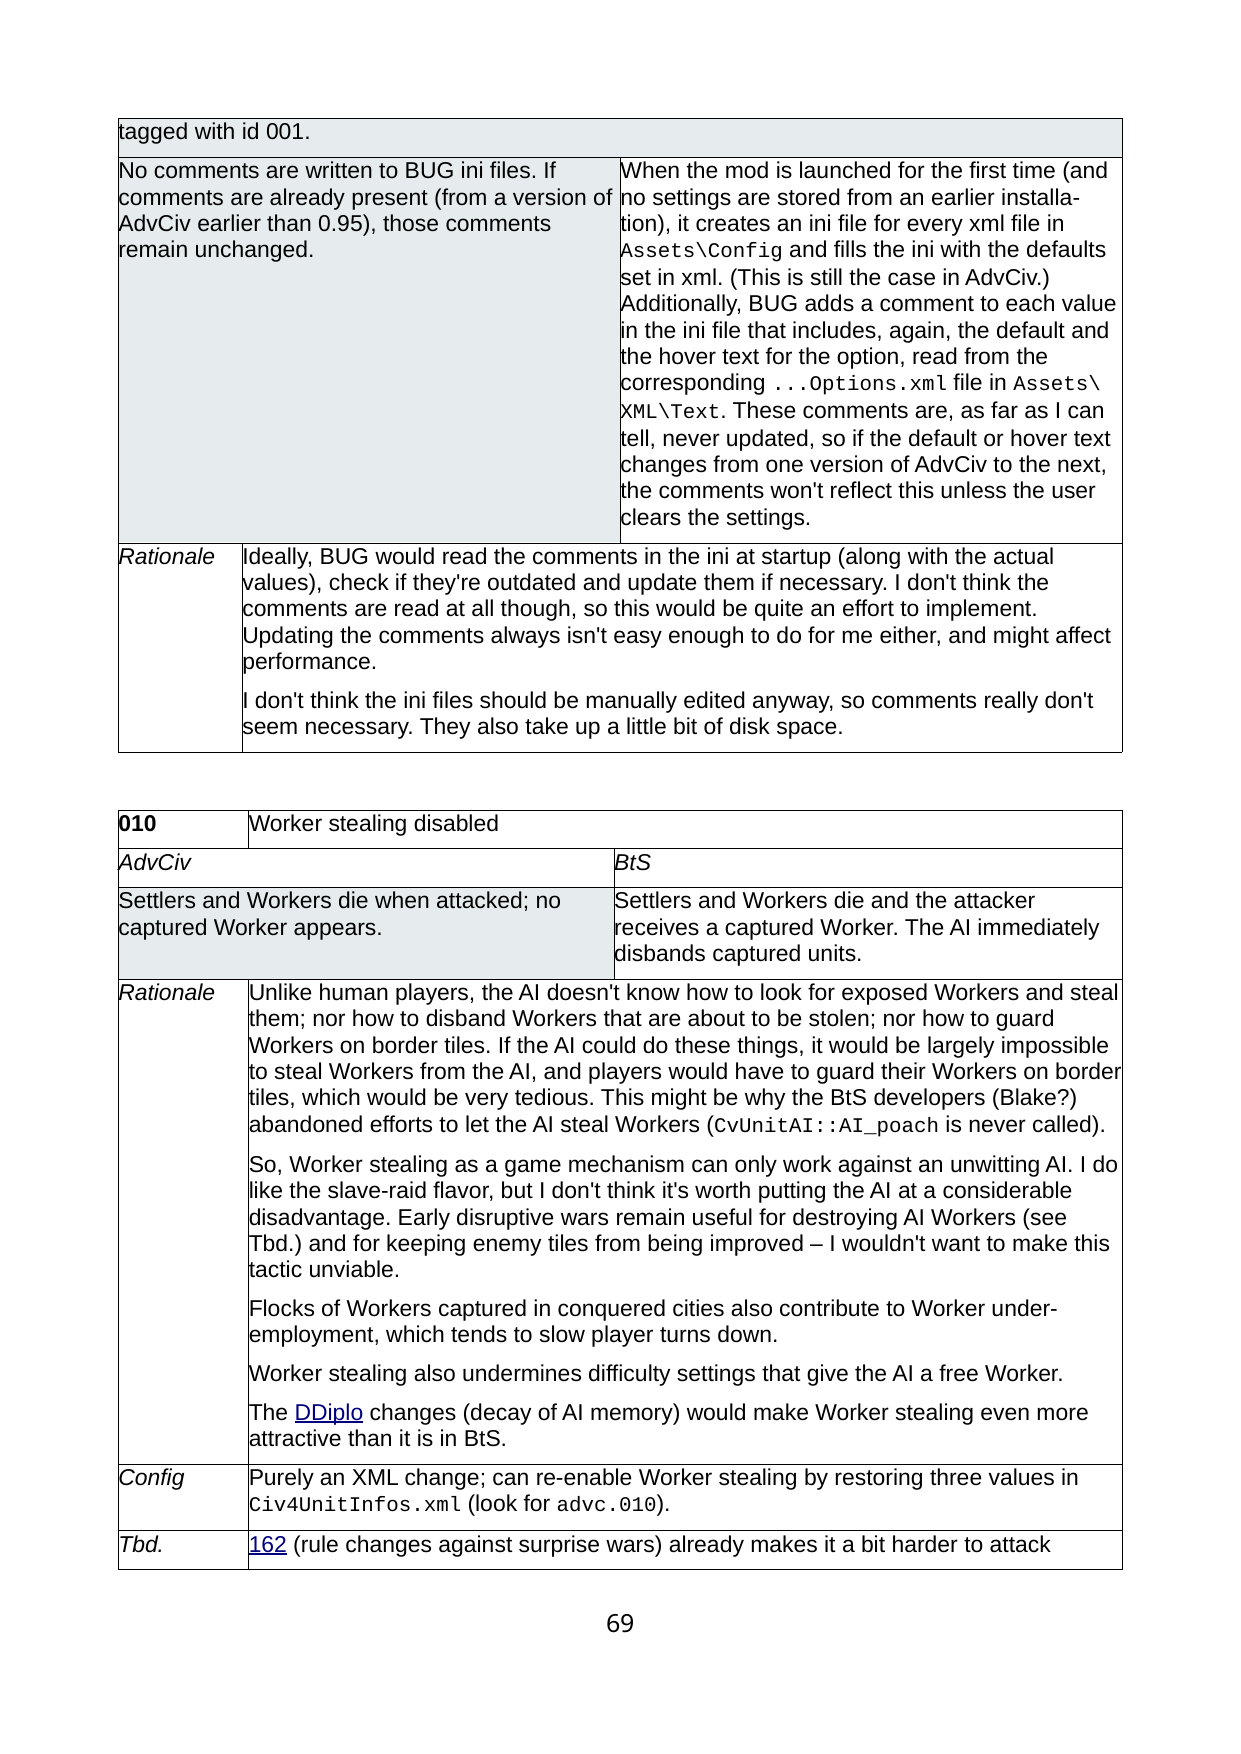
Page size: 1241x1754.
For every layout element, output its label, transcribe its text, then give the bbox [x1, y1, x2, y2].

table_header Worker stealing disabled [249, 811, 1122, 848]
table_cell No comments are written to BUG ini files. If comments are already present (from a version of AdvCiv earlier than 0.95), those comments remain unchanged. [119, 158, 620, 542]
table_cell Ideally, BUG would read the comments in the ini at startup (along with the actual values), check if they're outdated and update them if necessary. I don't think the comments are read at all though, so this would be quite an effort to implement. Updating the comments always isn't easy enough to do for me either, and might affect performance. I don't think the ini files should be manually edited anyway, so comments really don't seem necessary. They also take up a little bit of disk space. [243, 544, 1122, 752]
table_cell Purely an XML change; can re-enable Worker stealing by restoring three values in Civ4UnitInfos.xml (look for advc.010). [249, 1465, 1122, 1530]
table_header 010 [119, 811, 248, 848]
table_cell 162 (rule changes against surprise wars) already makes it a bit harder to attack [249, 1531, 1122, 1569]
table_cell Unlike human players, the AI doesn't know how to look for exposed Workers and steal them; nor how to disband Workers that are about to be stolen; nor how to guard Workers on border tiles. If the AI could do these things, it would be largely impossible to steal Workers from the AI, and players would have to guard their Workers on border tiles, which would be very tedious. This might be why the BtS developers (Blake?) abandoned efforts to let the AI steal Workers (CvUnitAI::AI_poach is never called). So, Worker stealing as a game mechanism can only work against an unwitting AI. I do like the slave-raid flavor, but I don't think it's worth putting the AI at a considerable disadvantage. Early disruptive wars remain useful for destroying AI Workers (see Tbd.) and for keeping enemy tiles from being improved – I wouldn't want to make this tactic unviable. Flocks of Workers captured in conquered cities also contribute to Worker under-employment, which tends to slow player turns down. Worker stealing also undermines difficulty settings that give the AI a free Worker. The DDiplo changes (decay of AI memory) would make Worker stealing even more attractive than it is in BtS. [249, 980, 1122, 1464]
table_cell Settlers and Workers die and the attacker receives a captured Worker. The AI immediately disbands captured units. [615, 888, 1122, 979]
table_cell Rationale [119, 544, 242, 752]
table_cell Tbd. [119, 1531, 248, 1569]
table_cell Rationale [119, 980, 248, 1464]
table_cell Config [119, 1465, 248, 1530]
table_cell Settlers and Workers die when attacked; no captured Worker appears. [119, 888, 614, 979]
table_cell tagged with id 001. [119, 119, 1122, 157]
table_cell When the mod is launched for the first time (and no settings are stored from an earlier installa­tion), it creates an ini file for every xml file in Assets\Config and fills the ini with the defaults set in xml. (This is still the case in AdvCiv.) Additionally, BUG adds a comment to each value in the ini file that includes, again, the default and the hover text for the option, read from the corresponding ...Options.xml file in Assets\XML\Text. These comments are, as far as I can tell, never updated, so if the default or hover text changes from one version of AdvCiv to the next, the comments won't reflect this unless the user clears the settings. [621, 158, 1122, 542]
table_cell BtS [615, 849, 1122, 887]
table_cell AdvCiv [119, 849, 614, 887]
